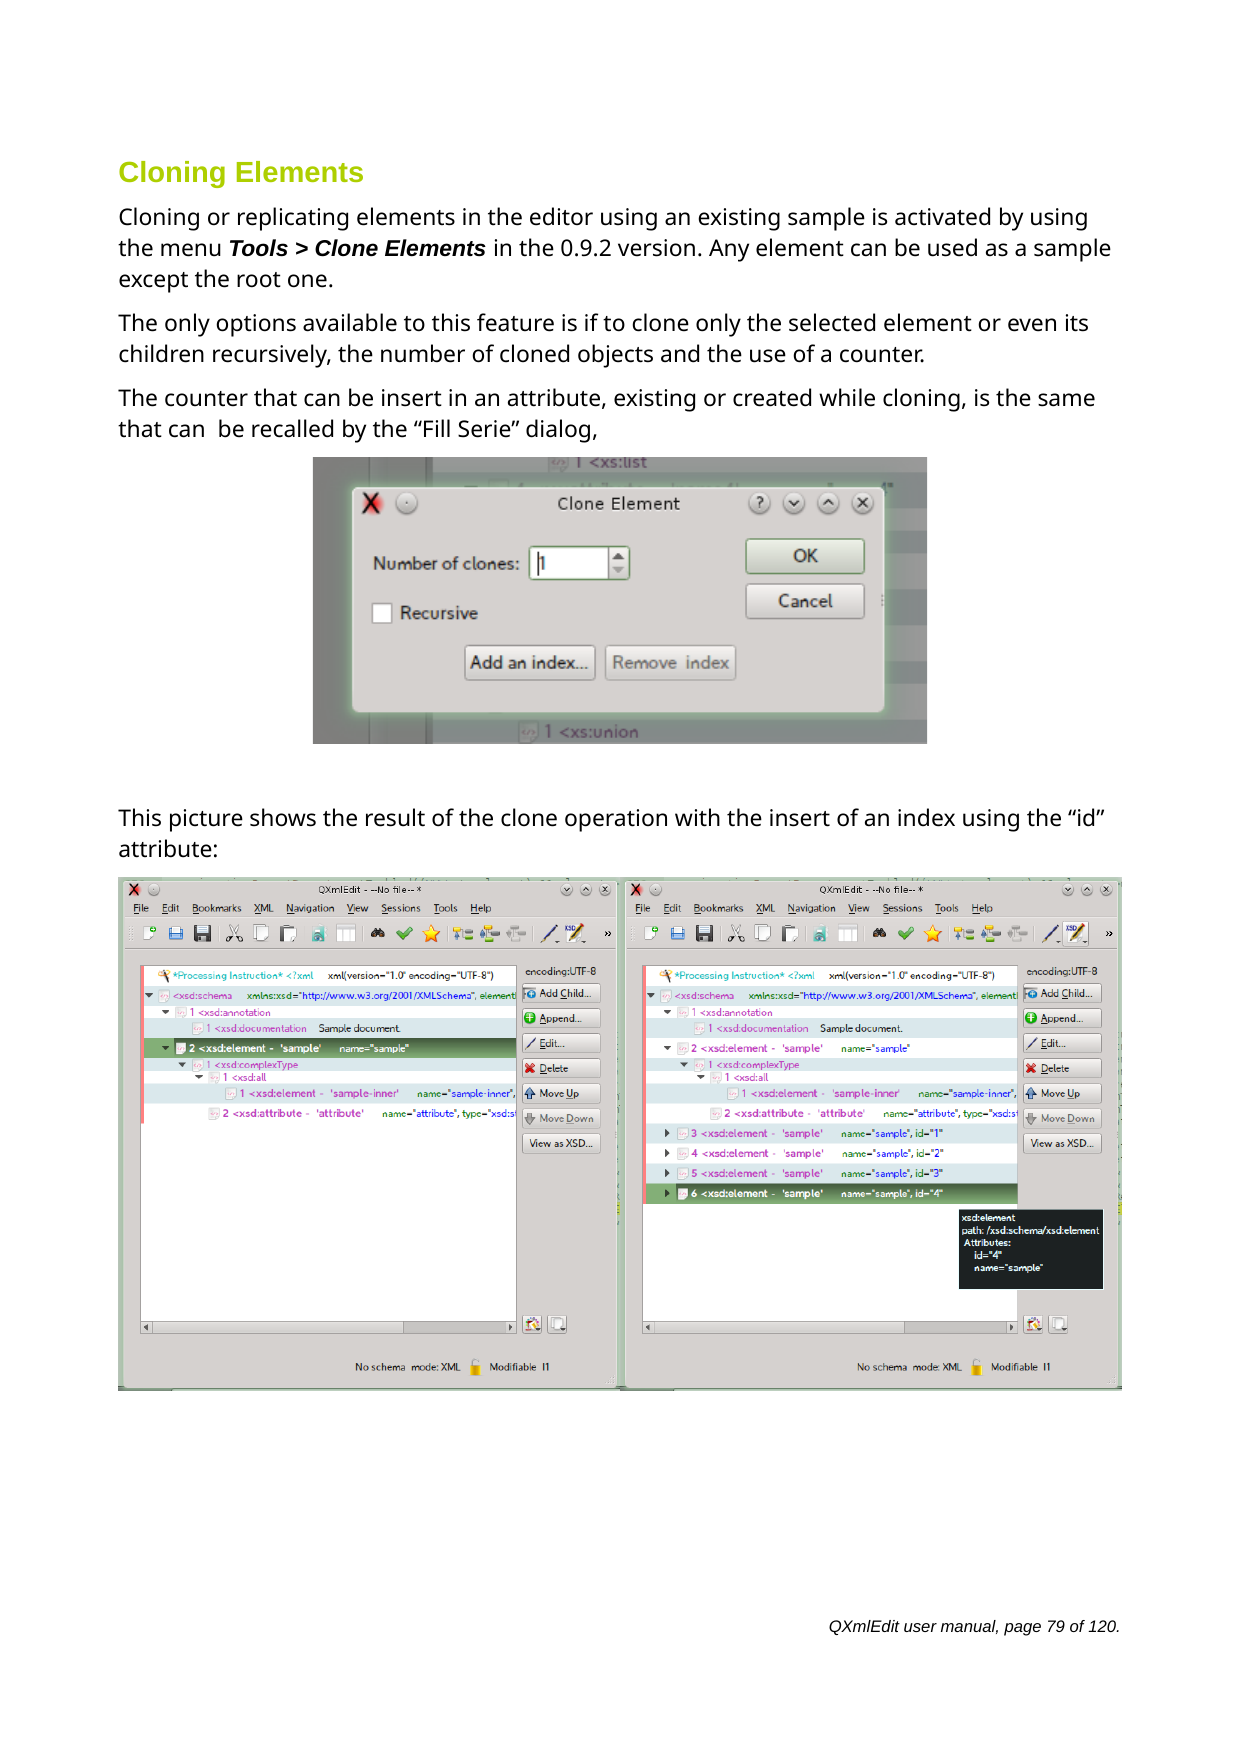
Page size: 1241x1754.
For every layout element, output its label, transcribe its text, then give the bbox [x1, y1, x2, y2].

text Cloning or replicating elements in the editor using an existing sample is activated by using the menu Tools > Clone Elements in the 0.9.2 version. Any element can be used as a sample except the root one. [118, 201, 1122, 294]
subtitle This picture shows the result of the clone operation with the insert of an index using the “id” attribute: [118, 802, 1122, 864]
table_header [620, 1391, 1122, 1416]
text The only options available to this feature is if to clone only the selected element or even its children recursively, the number of cloned objects and the use of a counter. [118, 307, 1122, 369]
picture [118, 877, 1122, 1391]
picture [312, 457, 928, 744]
text The counter that can be insert in an attribute, existing or created while cloning, is the same that can be recalled by the “Fill Serie” dialog, [118, 382, 1122, 444]
subtitle Cloning Elements [118, 155, 1122, 188]
table_header [118, 1391, 620, 1416]
